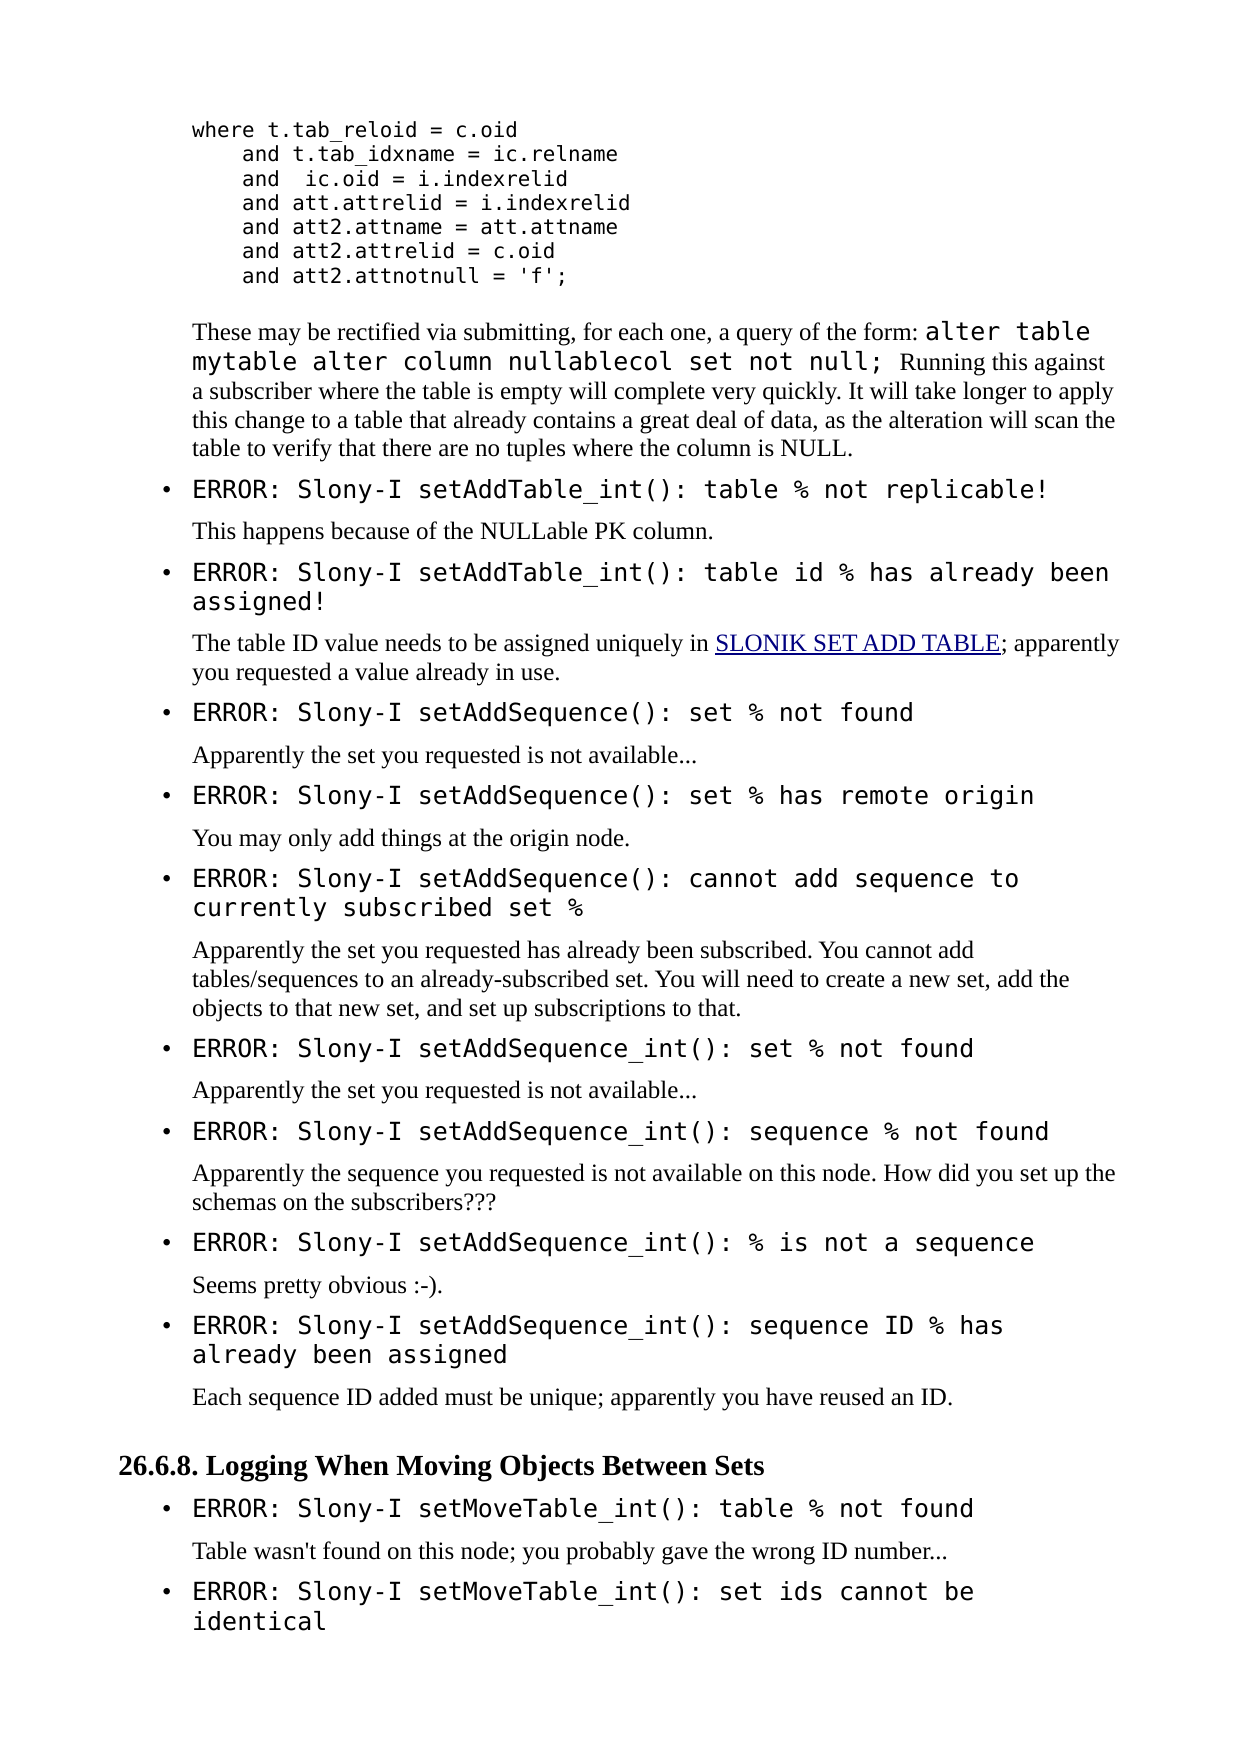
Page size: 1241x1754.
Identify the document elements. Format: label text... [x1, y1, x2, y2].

list Seems pretty obvious :-). [162, 1270, 1122, 1299]
list These may be rectified via submitting, for each one, a query of the form: alter table mytable alter column nullablecol set not null; Running this against a subscriber where the table is empty will complete very quickly. It will take longer to apply this change to a table that already contains a great deal of data, as the alteration will scan the table to verify that there are no tuples where the column is NULL. [162, 317, 1122, 462]
list Table wasn't found on this node; you probably gave the wrong ID number... [162, 1536, 1122, 1565]
list ERROR: Slony-I setAddSequence_int(): set % not found [162, 1034, 1122, 1063]
list Apparently the sequence you requested is not available on this node. How did you set up the schemas on the subscribers??? [162, 1158, 1122, 1216]
list This happens because of the NULLable PK column. [162, 516, 1122, 545]
list Apparently the set you requested has already been subscribed. You cannot add tables/sequences to an already-subscribed set. You will need to create a new set, add the objects to that new set, and set up subscriptions to that. [162, 935, 1122, 1021]
list ERROR: Slony-I setAddSequence_int(): sequence ID % has already been assigned [162, 1311, 1122, 1370]
list ERROR: Slony-I setMoveTable_int(): set ids cannot be identical [162, 1577, 1122, 1636]
list You may only add things at the origin node. [162, 823, 1122, 852]
list ERROR: Slony-I setAddSequence(): set % not found [162, 698, 1122, 728]
list ERROR: Slony-I setAddSequence(): set % has remote origin [162, 781, 1122, 811]
list Apparently the set you requested is not available... [162, 1076, 1122, 1104]
list where t.tab_reloid = c.oid [162, 118, 1122, 142]
list ERROR: Slony-I setAddSequence_int(): sequence % not found [162, 1117, 1122, 1146]
subtitle 26.6.8. Logging When Moving Objects Between Sets [118, 1448, 1122, 1482]
list and att2.attname = att.attname [162, 215, 1122, 239]
list and ic.oid = i.indexrelid [162, 167, 1122, 191]
list ERROR: Slony-I setAddTable_int(): table % not replicable! [162, 475, 1122, 504]
list ERROR: Slony-I setAddSequence_int(): % is not a sequence [162, 1228, 1122, 1258]
list Apparently the set you requested is not available... [162, 740, 1122, 769]
list ERROR: Slony-I setAddTable_int(): table id % has already been assigned! [162, 558, 1122, 616]
list ERROR: Slony-I setMoveTable_int(): table % not found [162, 1494, 1122, 1524]
list Each sequence ID added must be unique; apparently you have reused an ID. [162, 1382, 1122, 1411]
list The table ID value needs to be assigned uniquely in SLONIK SET ADD TABLE; apparently you requested a value already in use. [162, 628, 1122, 686]
list and att2.attnotnull = 'f'; [162, 264, 1122, 288]
list and att2.attrelid = c.oid [162, 239, 1122, 264]
list ERROR: Slony-I setAddSequence(): cannot add sequence to currently subscribed set % [162, 864, 1122, 923]
list and att.attrelid = i.indexrelid [162, 191, 1122, 215]
list and t.tab_idxname = ic.relname [162, 142, 1122, 167]
